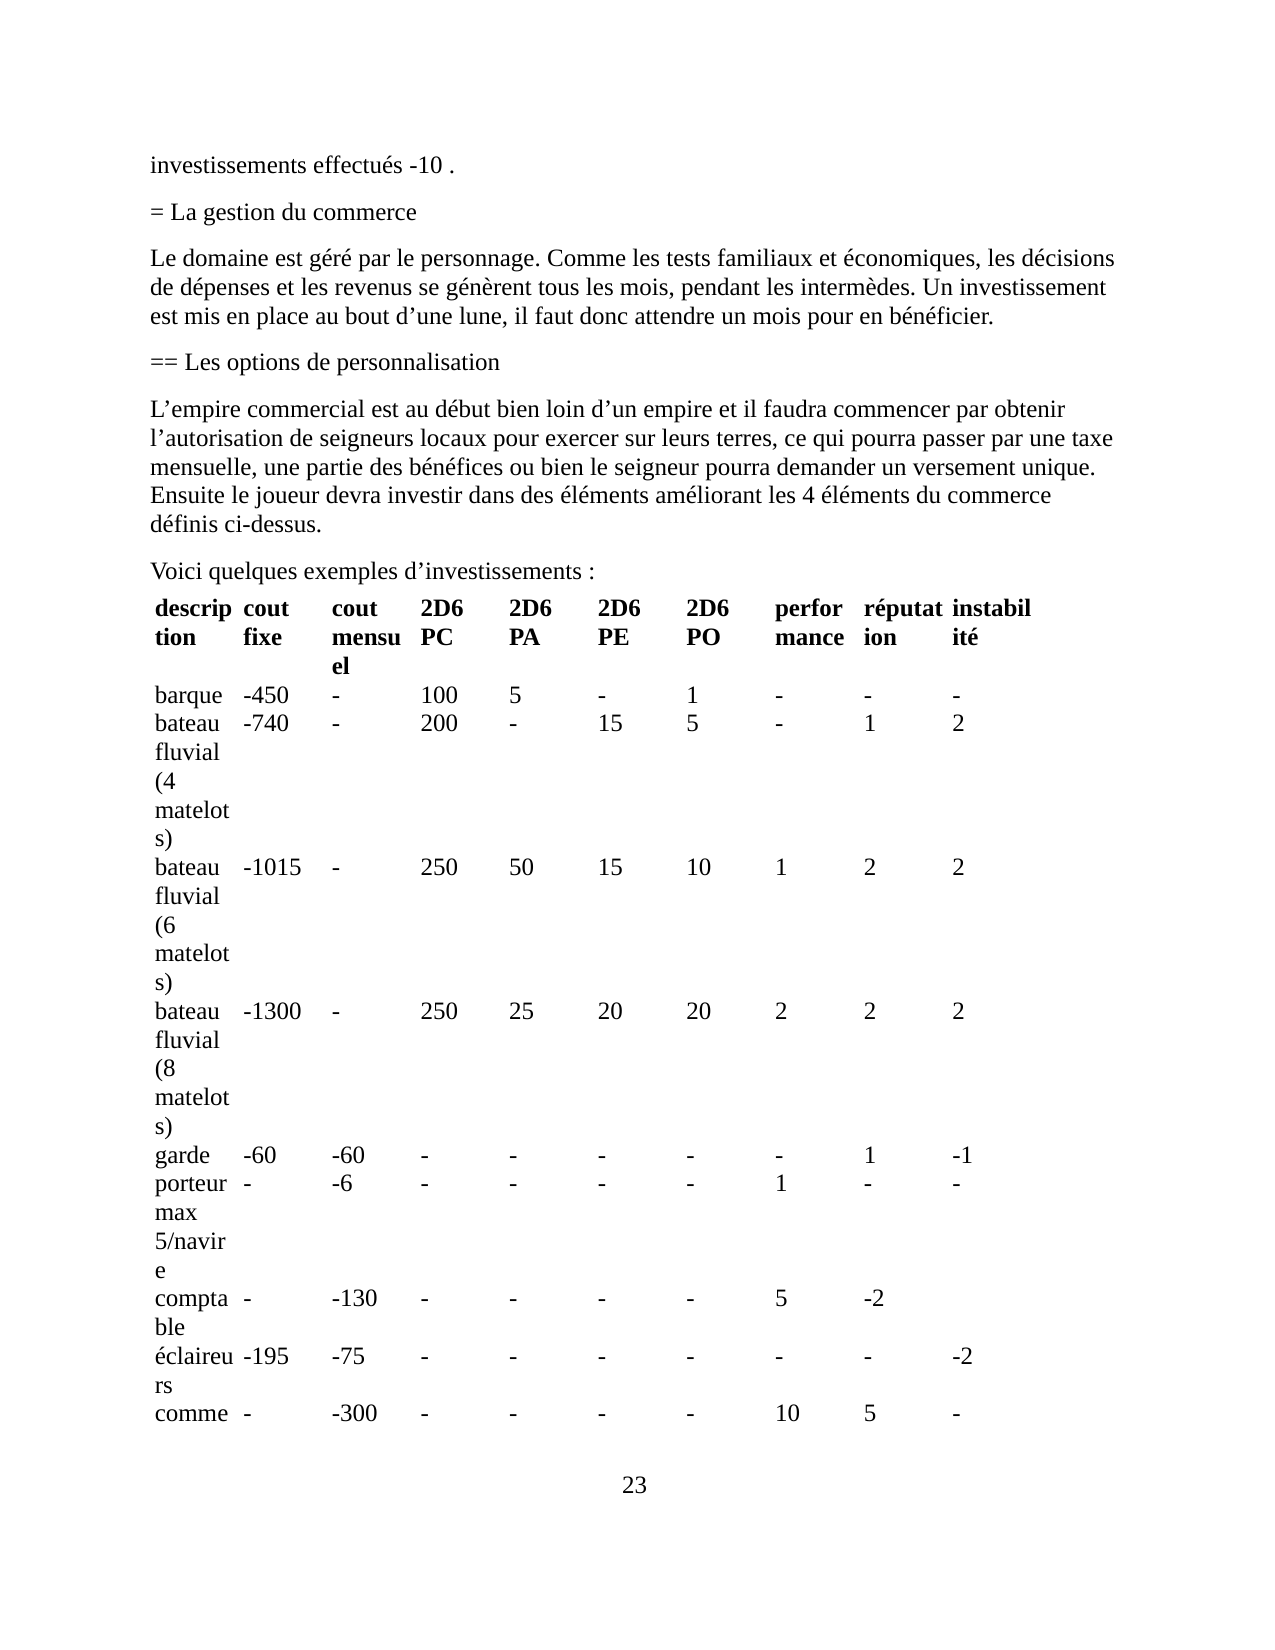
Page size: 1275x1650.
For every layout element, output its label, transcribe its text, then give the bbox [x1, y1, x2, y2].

table_header 2D6 PE [593, 594, 682, 680]
table_cell - [593, 1169, 682, 1283]
table_cell 1 [859, 1140, 948, 1168]
table_cell 5 [859, 1399, 948, 1427]
table_cell - [770, 680, 859, 708]
table_cell 20 [593, 996, 682, 1140]
table_cell - [239, 1399, 327, 1427]
table_cell - [327, 996, 416, 1140]
table_cell - [327, 852, 416, 996]
table_cell comptable [150, 1284, 238, 1341]
table_cell - [948, 1399, 1036, 1427]
table_header 2D6 PA [505, 594, 593, 680]
table_cell 1 [682, 680, 770, 708]
table_cell 15 [593, 852, 682, 996]
table_cell -130 [327, 1284, 416, 1341]
table_cell - [770, 1341, 859, 1398]
table_cell 2 [948, 996, 1036, 1140]
table_cell -1015 [239, 852, 327, 996]
table_cell -1300 [239, 996, 327, 1140]
table_cell 2 [859, 996, 948, 1140]
table_cell -1 [948, 1140, 1036, 1168]
table_cell - [682, 1399, 770, 1427]
table_cell -740 [239, 709, 327, 852]
table_cell - [682, 1140, 770, 1168]
text = La gestion du commerce [150, 197, 1125, 225]
table_cell - [859, 1169, 948, 1283]
table_cell - [416, 1284, 504, 1341]
table_cell 100 [416, 680, 504, 708]
table_cell -2 [859, 1284, 948, 1341]
table_cell 2 [948, 852, 1036, 996]
table_cell - [948, 680, 1036, 708]
table_cell - [593, 1341, 682, 1398]
table_cell - [770, 1140, 859, 1168]
table_cell - [859, 680, 948, 708]
table_cell -300 [327, 1399, 416, 1427]
table_cell - [505, 1284, 593, 1341]
table_cell 1 [770, 852, 859, 996]
table_cell éclaireurs [150, 1341, 238, 1398]
table_header cout fixe [239, 594, 327, 680]
table_cell - [505, 1341, 593, 1398]
table_cell 250 [416, 852, 504, 996]
table_cell -60 [327, 1140, 416, 1168]
table_cell - [416, 1169, 504, 1283]
table_cell - [593, 1284, 682, 1341]
table_cell - [593, 1399, 682, 1427]
table_cell 5 [770, 1284, 859, 1341]
table_cell - [682, 1284, 770, 1341]
table_cell - [593, 680, 682, 708]
text investissements effectués -10 . [150, 150, 1125, 179]
table_cell - [327, 680, 416, 708]
table_cell 1 [859, 709, 948, 852]
table_cell 2 [948, 709, 1036, 852]
table_cell -450 [239, 680, 327, 708]
table_cell 5 [505, 680, 593, 708]
table_cell porteur max 5/navire [150, 1169, 238, 1283]
table_cell garde [150, 1140, 238, 1168]
table_cell [1036, 852, 1125, 996]
table_cell [1036, 1284, 1125, 1341]
table_cell -2 [948, 1341, 1036, 1398]
table_cell - [239, 1169, 327, 1283]
table_cell - [505, 1169, 593, 1283]
table_cell - [505, 1399, 593, 1427]
table_cell [1036, 709, 1125, 852]
table_cell -6 [327, 1169, 416, 1283]
table_cell [1036, 1341, 1125, 1398]
table_cell [1036, 1140, 1125, 1168]
table_cell - [682, 1341, 770, 1398]
table_cell - [859, 1341, 948, 1398]
table_header [1036, 594, 1125, 680]
table_cell - [593, 1140, 682, 1168]
table_cell 15 [593, 709, 682, 852]
table_cell -195 [239, 1341, 327, 1398]
table_cell - [948, 1169, 1036, 1283]
table_header 2D6 PO [682, 594, 770, 680]
table_cell bateau fluvial (4 matelots) [150, 709, 238, 852]
table_cell 50 [505, 852, 593, 996]
table_header performance [770, 594, 859, 680]
table_cell - [770, 709, 859, 852]
table_cell - [416, 1341, 504, 1398]
table_cell bateau fluvial (8 matelots) [150, 996, 238, 1140]
table_cell barque [150, 680, 238, 708]
table_cell [1036, 680, 1125, 708]
text == Les options de personnalisation [150, 347, 1125, 376]
table_cell - [416, 1140, 504, 1168]
table_cell [1036, 1399, 1125, 1427]
table_cell 5 [682, 709, 770, 852]
table_cell [948, 1284, 1036, 1341]
table_cell -75 [327, 1341, 416, 1398]
table_cell - [327, 709, 416, 852]
table_cell -60 [239, 1140, 327, 1168]
table_cell [1036, 1169, 1125, 1283]
table_cell - [682, 1169, 770, 1283]
table_cell 2 [770, 996, 859, 1140]
table_cell comme [150, 1399, 238, 1427]
table_cell 2 [859, 852, 948, 996]
table_cell 200 [416, 709, 504, 852]
table_header 2D6 PC [416, 594, 504, 680]
table_header instabilité [948, 594, 1036, 680]
table_cell [1036, 996, 1125, 1140]
text Voici quelques exemples d’investissements : [150, 556, 1125, 584]
table_header description [150, 594, 238, 680]
table_header réputation [859, 594, 948, 680]
table_cell - [505, 709, 593, 852]
text Le domaine est géré par le personnage. Comme les tests familiaux et économiques, les décisions de dépenses et les revenus se génèrent tous les mois, pendant les intermèdes. Un investissement est mis en place au bout d’une lune, il faut donc attendre un mois pour en bénéficier. [150, 243, 1125, 329]
table_cell - [239, 1284, 327, 1341]
table_cell 25 [505, 996, 593, 1140]
text L’empire commercial est au début bien loin d’un empire et il faudra commencer par obtenir l’autorisation de seigneurs locaux pour exercer sur leurs terres, ce qui pourra passer par une taxe mensuelle, une partie des bénéfices ou bien le seigneur pourra demander un versement unique. Ensuite le joueur devra investir dans des éléments améliorant les 4 éléments du commerce définis ci-dessus. [150, 394, 1125, 538]
table_cell 20 [682, 996, 770, 1140]
table_cell bateau fluvial (6 matelots) [150, 852, 238, 996]
table_header cout mensuel [327, 594, 416, 680]
table_cell - [416, 1399, 504, 1427]
table_cell 1 [770, 1169, 859, 1283]
table_cell - [505, 1140, 593, 1168]
table_cell 10 [770, 1399, 859, 1427]
table_cell 10 [682, 852, 770, 996]
table_cell 250 [416, 996, 504, 1140]
